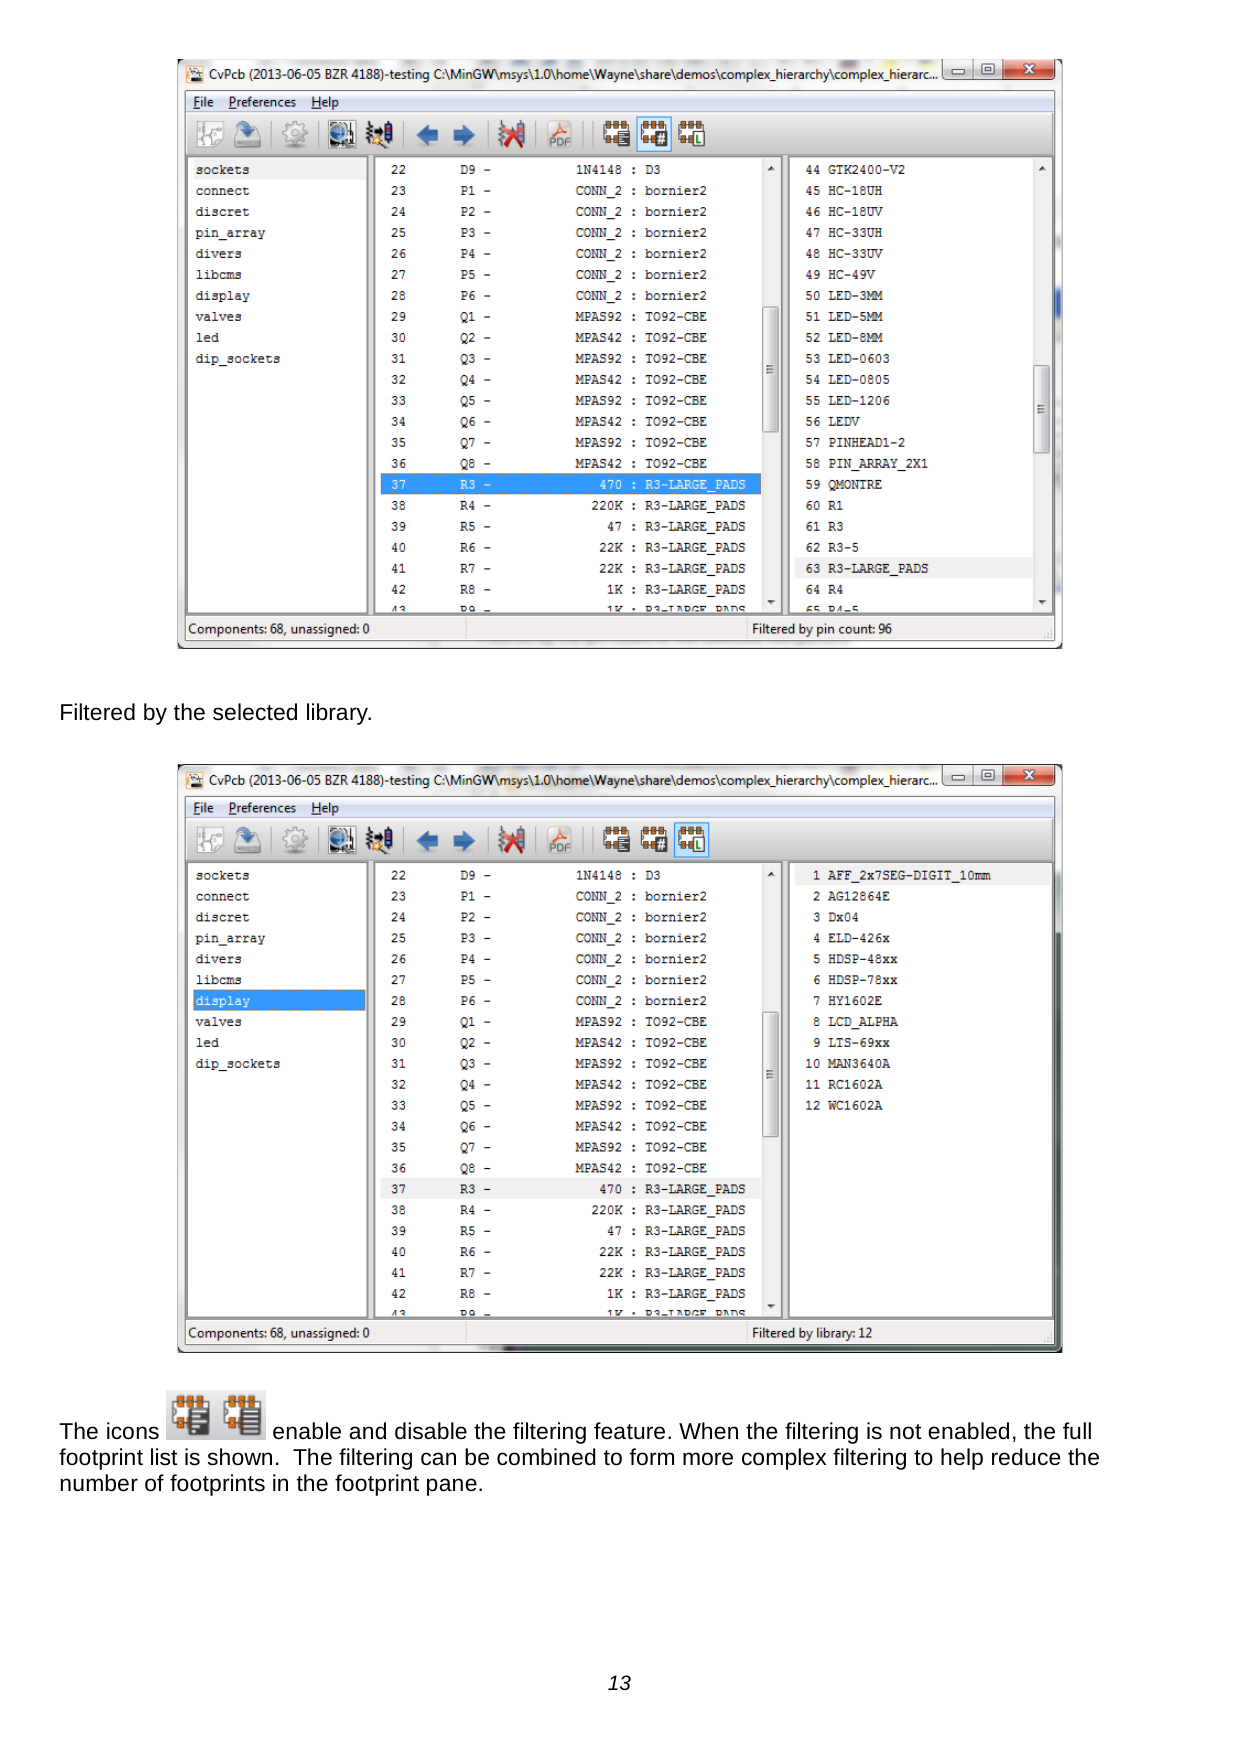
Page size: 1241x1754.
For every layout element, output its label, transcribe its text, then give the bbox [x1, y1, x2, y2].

text The icons enable and disable the filtering feature. When the filtering is not enabled, the full footprint list is shown. The filtering can be combined to form more complex filtering to help reduce the number of footprints in the footprint pane. [59, 1391, 1181, 1496]
picture [177, 59, 1063, 649]
picture [166, 1390, 266, 1440]
picture [177, 764, 1063, 1353]
text Filtered by the selected library. [59, 699, 1181, 726]
